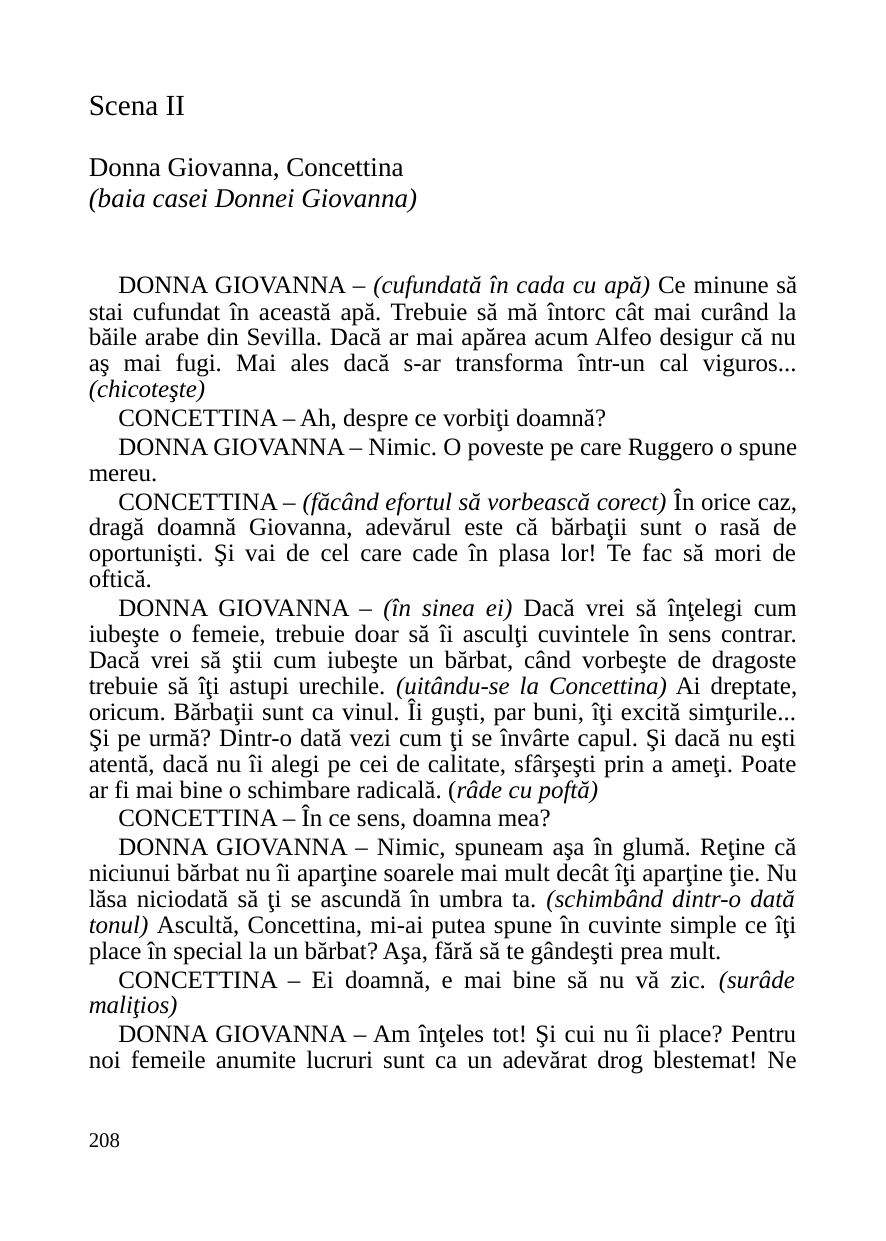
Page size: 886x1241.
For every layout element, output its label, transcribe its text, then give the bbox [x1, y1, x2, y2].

text CONCETTINA – În ce sens, doamna mea? [88, 803, 797, 832]
text DONNA GIOVANNA – (cufundată în cada cu apă) Ce minune să stai cufundat în această apă. Trebuie să mă întorc cât mai curând la băile arabe din Sevilla. Dacă ar mai apărea acum Alfeo desigur că nu aş mai fugi. Mai ales dacă s-ar transforma într-un cal viguros... (chicoteşte) [88, 271, 797, 403]
text DONNA GIOVANNA – Nimic. O poveste pe care Ruggero o spune mereu. [88, 432, 797, 487]
text CONCETTINA – Ei doamnă, e mai bine să nu vă zic. (surâde maliţios) [88, 965, 797, 1019]
text DONNA GIOVANNA – (în sinea ei) Dacă vrei să înţelegi cum iubeşte o femeie, trebuie doar să îi asculţi cuvintele în sens contrar. Dacă vrei să ştii cum iubeşte un bărbat, când vorbeşte de dragoste trebuie să îţi astupi urechile. (uitându-se la Concettina) Ai dreptate, oricum. Bărbaţii sunt ca vinul. Îi guşti, par buni, îţi excită simţurile... Şi pe urmă? Dintr-o dată vezi cum ţi se învârte capul. Şi dacă nu eşti atentă, dacă nu îi alegi pe cei de calitate, sfârşeşti prin a ameţi. Poate ar fi mai bine o schimbare radicală. (râde cu poftă) [88, 593, 797, 803]
text CONCETTINA – (făcând efortul să vorbească corect) În orice caz, dragă doamnă Giovanna, adevărul este că bărbaţii sunt o rasă de oportunişti. Şi vai de cel care cade în plasa lor! Te fac să mori de oftică. [88, 487, 797, 593]
text (baia casei Donnei Giovanna) [88, 182, 797, 213]
text Scena II [88, 88, 797, 122]
text Donna Giovanna, Concettina [88, 151, 797, 182]
text DONNA GIOVANNA – Nimic, spuneam aşa în glumă. Reţine că niciunui bărbat nu îi aparţine soarele mai mult decât îţi aparţine ţie. Nu lăsa niciodată să ţi se ascundă în umbra ta. (schimbând dintr-o dată tonul) Ascultă, Concettina, mi-ai putea spune în cuvinte simple ce îţi place în special la un bărbat? Aşa, fără să te gândeşti prea mult. [88, 832, 797, 965]
text CONCETTINA – Ah, despre ce vorbiţi doamnă? [88, 403, 797, 432]
text DONNA GIOVANNA – Am înţeles tot! Şi cui nu îi place? Pentru noi femeile anumite lucruri sunt ca un adevărat drog blestemat! Ne [88, 1019, 797, 1074]
